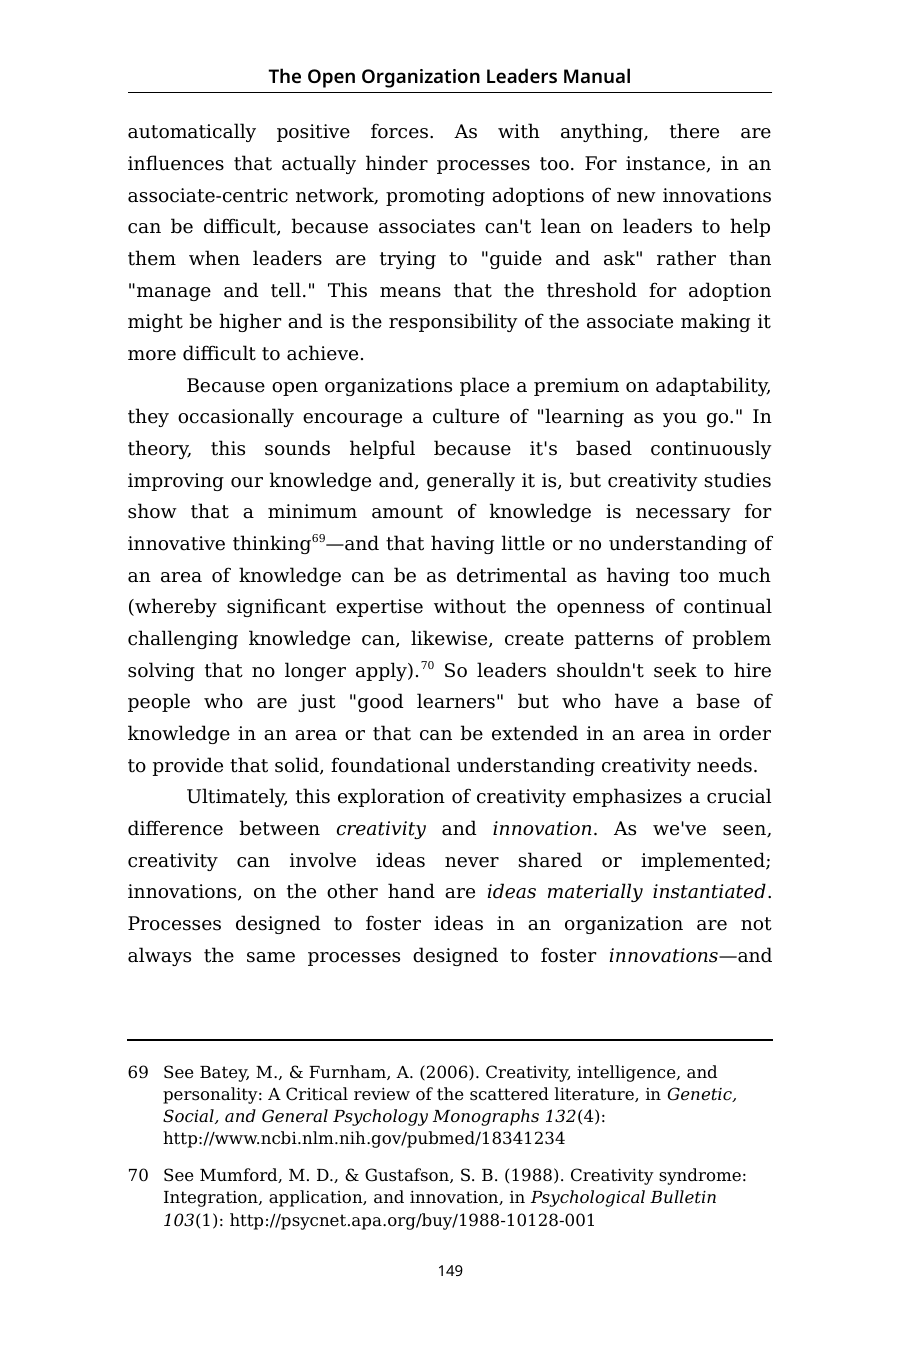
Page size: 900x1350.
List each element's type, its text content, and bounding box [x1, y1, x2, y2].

text Ultimately, this exploration of creativity emphasizes a crucial difference between creativity and innovation. As we've seen, creativity can involve ideas never shared or implemented; innovations, on the other hand are ideas materially instantiated. Processes designed to foster ideas in an organization are not always the same processes designed to foster innovations—and [127, 786, 772, 967]
text See Mumford, M. D., & Gustafson, S. B. (1988). Creativity syndrome: Integration, application, and innovation, in Psychological Bulletin 103(1): http://psycnet.apa.org/buy/1988-10128-001 [127, 1166, 772, 1230]
text Because open organizations place a premium on adaptability, they occasionally encourage a culture of "learning as you go." In theory, this sounds helpful because it's based continuously improving our knowledge and, generally it is, but creativity studies show that a minimum amount of knowledge is necessary for innovative thinking—and that having little or no understanding of an area of knowledge can be as detrimental as having too much (whereby significant expertise without the openness of continual challenging knowledge can, likewise, create patterns of problem solving that no longer apply). So leaders shouldn't seek to hire people who are just "good learners" but who have a base of knowledge in an area or that can be extended in an area in order to provide that solid, foundational understanding creativity needs. [127, 375, 772, 777]
text automatically positive forces. As with anything, there are influences that actually hinder processes too. For instance, in an associate-centric network, promoting adoptions of new innovations can be difficult, because associates can't lean on leaders to help them when leaders are trying to "guide and ask" rather than "manage and tell." This means that the threshold for adoption might be higher and is the responsibility of the associate making it more difficult to achieve. [127, 121, 772, 365]
text See Batey, M., & Furnham, A. (2006). Creativity, intelligence, and personality: A Critical review of the scattered literature, in Genetic, Social, and General Psychology Monographs 132(4): http://www.ncbi.nlm.nih.gov/pubmed/18341234 [127, 1062, 772, 1148]
